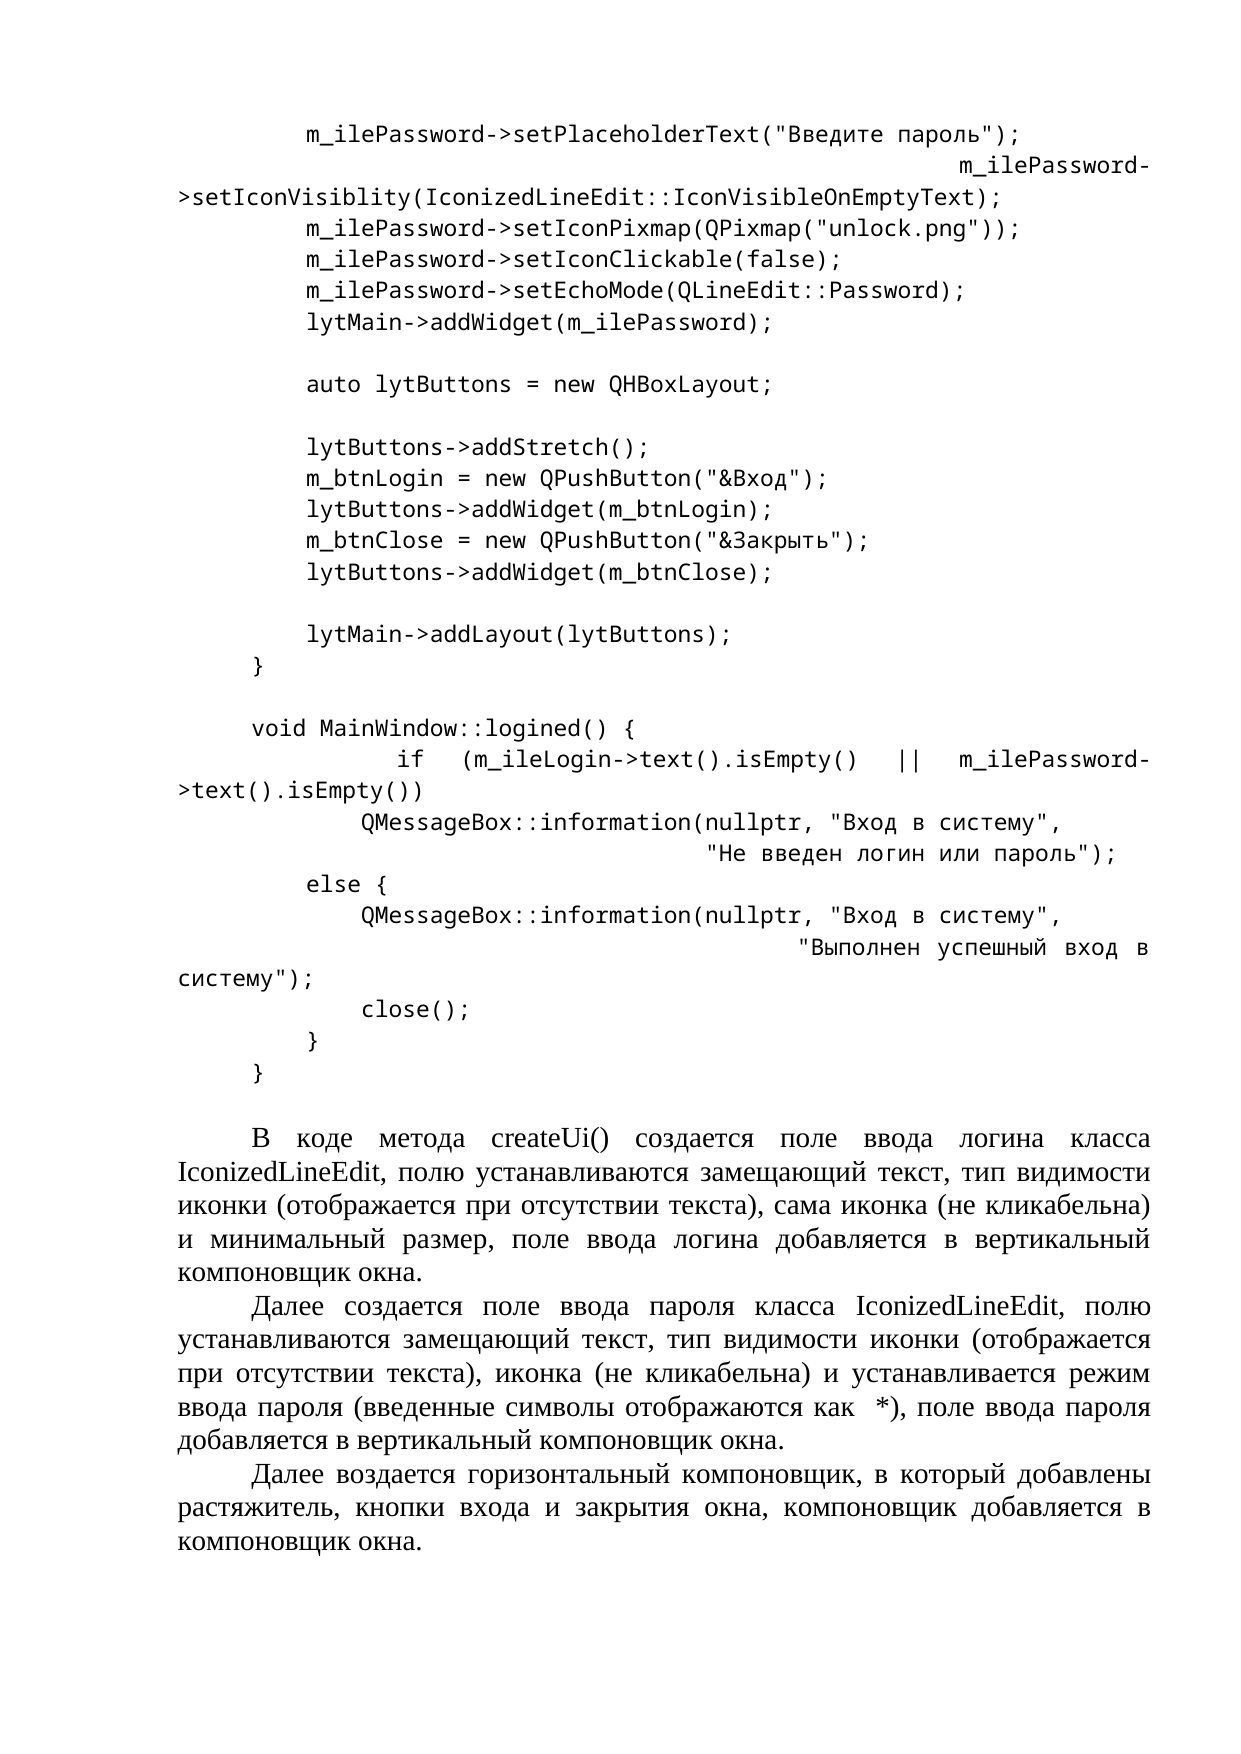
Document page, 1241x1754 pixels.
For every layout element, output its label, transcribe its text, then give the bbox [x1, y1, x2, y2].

text close(); [177, 993, 1152, 1024]
text } [177, 1024, 1152, 1056]
text Далее воздается горизонтальный компоновщик, в который добавлены растяжитель, кнопки входа и закрытия окна, компоновщик добавляется в компоновщик окна. [177, 1456, 1152, 1556]
text m_ilePassword->setIconPixmap(QPixmap("unlock.png")); [177, 212, 1152, 243]
text QMessageBox::information(nullptr, "Вход в систему", [177, 806, 1152, 837]
text lytButtons->addWidget(m_btnClose); [177, 556, 1152, 587]
text В коде метода createUi() создается поле ввода логина класса IconizedLineEdit, полю устанавливаются замещающий текст, тип видимости иконки (отображается при отсутствии текста), сама иконка (не кликабельна) и минимальный размер, поле ввода логина добавляется в вертикальный компоновщик окна. [177, 1120, 1152, 1288]
text m_ilePassword->setIconVisiblity(IconizedLineEdit::IconVisibleOnEmptyText); [177, 149, 1152, 212]
text m_ilePassword->setEchoMode(QLineEdit::Password); [177, 274, 1152, 306]
text m_ilePassword->setIconClickable(false); [177, 243, 1152, 274]
text if (m_ileLogin->text().isEmpty() || m_ilePassword->text().isEmpty()) [177, 743, 1152, 806]
text m_btnLogin = new QPushButton("&Вход"); [177, 462, 1152, 493]
text else { [177, 868, 1152, 899]
text "Выполнен успешный вход в систему"); [177, 931, 1152, 993]
text lytMain->addWidget(m_ilePassword); [177, 306, 1152, 337]
text QMessageBox::information(nullptr, "Вход в систему", [177, 899, 1152, 931]
text lytMain->addLayout(lytButtons); [177, 618, 1152, 649]
text lytButtons->addWidget(m_btnLogin); [177, 493, 1152, 524]
text void MainWindow::logined() { [177, 712, 1152, 743]
text Далее создается поле ввода пароля класса IconizedLineEdit, полю устанавливаются замещающий текст, тип видимости иконки (отображается при отсутствии текста), иконка (не кликабельна) и устанавливается режим ввода пароля (введенные символы отображаются как *), поле ввода пароля добавляется в вертикальный компоновщик окна. [177, 1288, 1152, 1456]
text "Не введен логин или пароль"); [177, 837, 1152, 868]
text } [177, 649, 1152, 681]
text auto lytButtons = new QHBoxLayout; [177, 368, 1152, 399]
text } [177, 1056, 1152, 1087]
text m_btnClose = new QPushButton("&Закрыть"); [177, 524, 1152, 556]
text m_ilePassword->setPlaceholderText("Введите пароль"); [177, 118, 1152, 149]
text lytButtons->addStretch(); [177, 431, 1152, 462]
